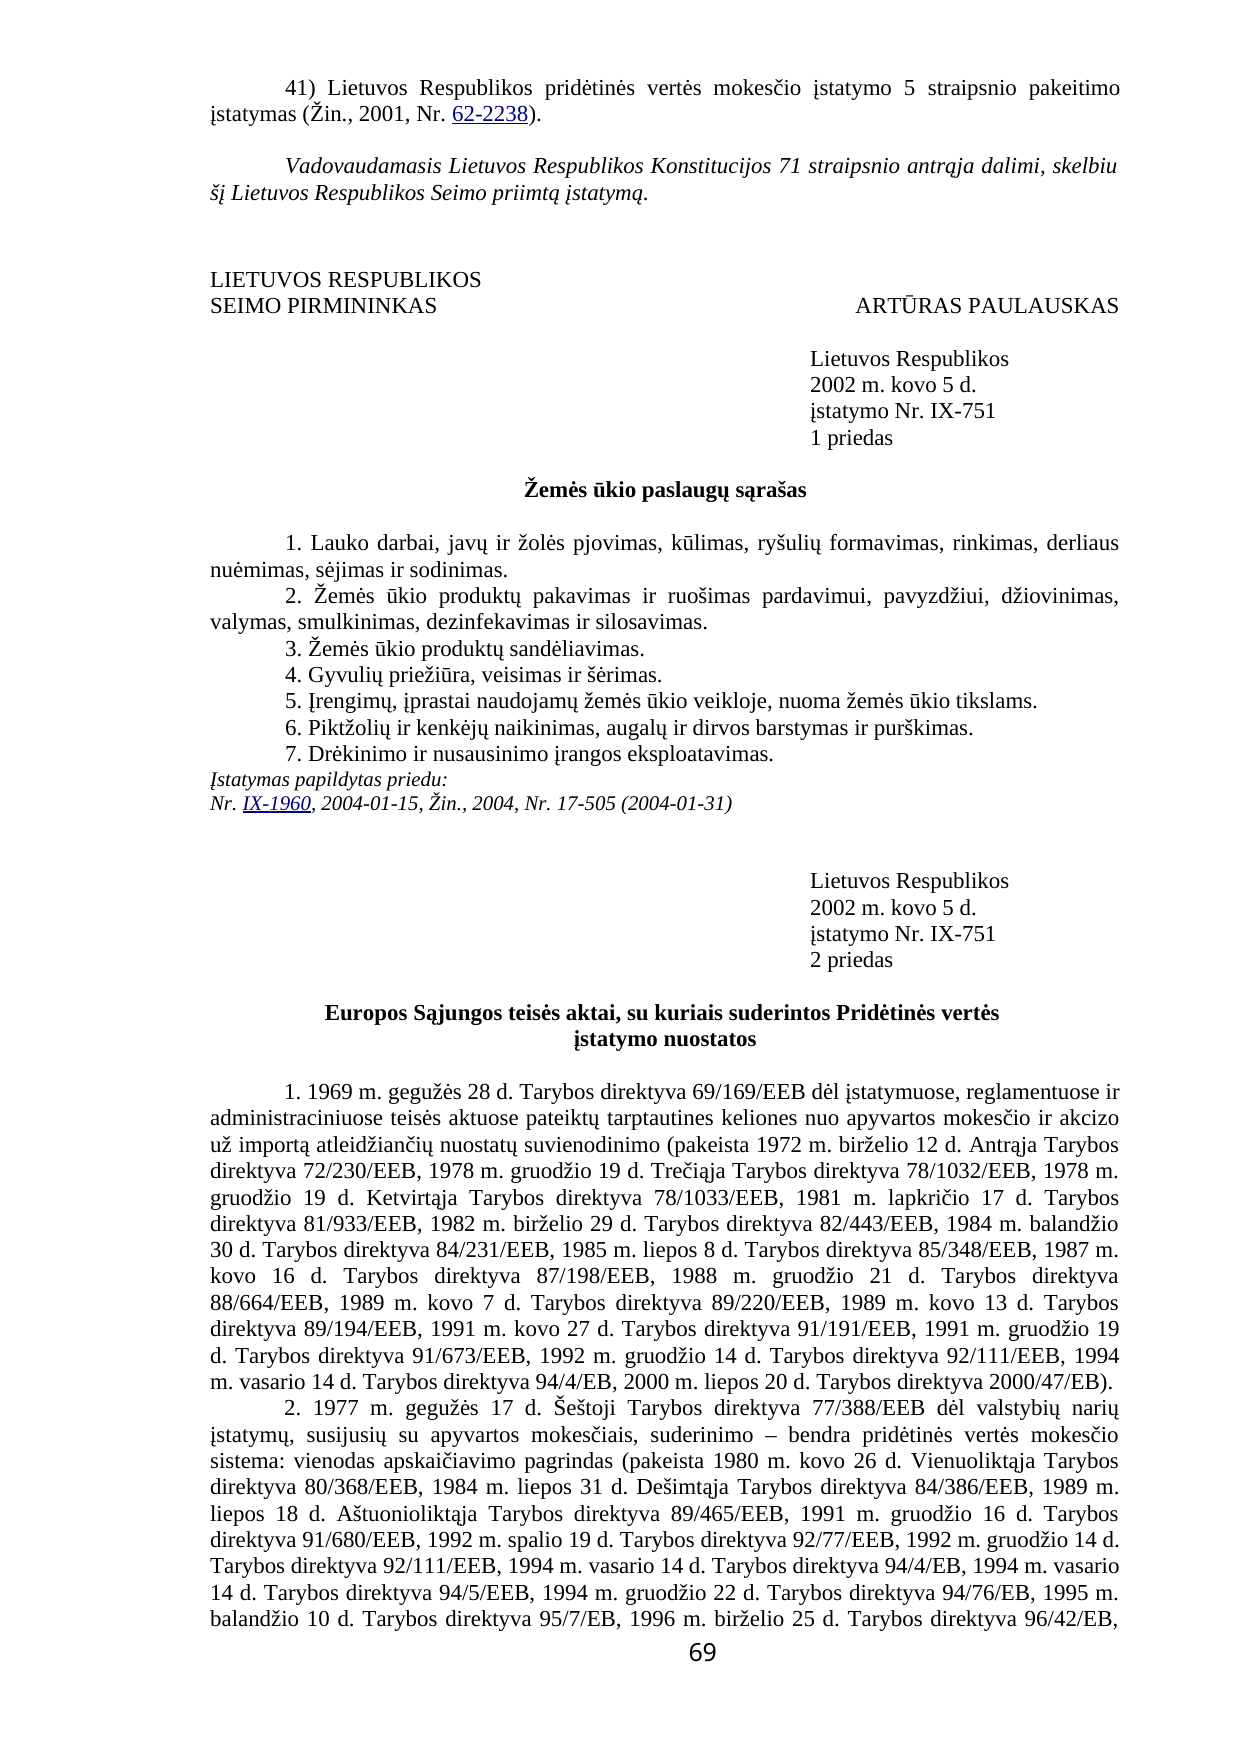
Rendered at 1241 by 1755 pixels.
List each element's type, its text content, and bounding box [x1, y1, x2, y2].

text 5. Įrengimų, įprastai naudojamų žemės ūkio veikloje, nuoma žemės ūkio tikslams. [210, 687, 1120, 714]
subtitle įstatymo nuostatos [210, 1025, 1120, 1052]
text 1. Lauko darbai, javų ir žolės pjovimas, kūlimas, ryšulių formavimas, rinkimas, derliaus nuėmimas, sėjimas ir sodinimas. [210, 529, 1120, 582]
text 2 priedas [210, 946, 1120, 973]
text įstatymo Nr. IX-751 [210, 920, 1120, 946]
subtitle Europos Sąjungos teisės aktai, su kuriais suderintos Pridėtinės vertės [210, 999, 1120, 1025]
text 6. Piktžolių ir kenkėjų naikinimas, augalų ir dirvos barstymas ir purškimas. [210, 714, 1120, 740]
text Įstatymas papildytas priedu: [210, 766, 1120, 791]
text 7. Drėkinimo ir nusausinimo įrangos eksploatavimas. [210, 740, 1120, 766]
text 2002 m. kovo 5 d. [210, 894, 1120, 920]
text Lietuvos Respublikos [735, 345, 1120, 371]
text 2. Žemės ūkio produktų pakavimas ir ruošimas pardavimui, pavyzdžiui, džiovinimas, valymas, smulkinimas, dezinfekavimas ir silosavimas. [210, 582, 1120, 635]
text 2. 1977 m. gegužės 17 d. Šeštoji Tarybos direktyva 77/388/EEB dėl valstybių narių įstatymų, susijusių su apyvartos mokesčiais, suderinimo – bendra pridėtinės vertės mokesčio sistema: vienodas apskaičiavimo pagrindas (pakeista 1980 m. kovo 26 d. Vienuoliktąja Tarybos direktyva 80/368/EEB, 1984 m. liepos 31 d. Dešimtąja Tarybos direktyva 84/386/EEB, 1989 m. liepos 18 d. Aštuonioliktąja Tarybos direktyva 89/465/EEB, 1991 m. gruodžio 16 d. Tarybos direktyva 91/680/EEB, 1992 m. spalio 19 d. Tarybos direktyva 92/77/EEB, 1992 m. gruodžio 14 d. Tarybos direktyva 92/111/EEB, 1994 m. vasario 14 d. Tarybos direktyva 94/4/EB, 1994 m. vasario 14 d. Tarybos direktyva 94/5/EEB, 1994 m. gruodžio 22 d. Tarybos direktyva 94/76/EB, 1995 m. balandžio 10 d. Tarybos direktyva 95/7/EB, 1996 m. birželio 25 d. Tarybos direktyva 96/42/EB, [210, 1394, 1120, 1632]
text 41) Lietuvos Respublikos pridėtinės vertės mokesčio įstatymo 5 straipsnio pakeitimo įstatymas (Žin., 2001, Nr. 62-2238). [210, 73, 1120, 126]
text SEIMO PIRMININKAS ARTŪRAS PAULAUSKAS [210, 292, 1120, 318]
text 4. Gyvulių priežiūra, veisimas ir šėrimas. [210, 661, 1120, 687]
text įstatymo Nr. IX-751 [210, 397, 1120, 424]
text 2002 m. kovo 5 d. [210, 371, 1120, 397]
text Lietuvos Respublikos [210, 867, 1120, 894]
text LIETUVOS RESPUBLIKOS [210, 266, 1120, 292]
text 1 priedas [210, 424, 1120, 450]
text Žemės ūkio paslaugų sąrašas [210, 477, 1120, 503]
text Vadovaudamasis Lietuvos Respublikos Konstitucijos 71 straipsnio antrąja dalimi, skelbiu šį Lietuvos Respublikos Seimo priimtą įstatymą. [210, 153, 1120, 205]
text Nr. IX-1960, 2004-01-15, Žin., 2004, Nr. 17-505 (2004-01-31) [210, 791, 1120, 814]
text 3. Žemės ūkio produktų sandėliavimas. [210, 635, 1120, 661]
text 1. 1969 m. gegužės 28 d. Tarybos direktyva 69/169/EEB dėl įstatymuose, reglamentuose ir administraciniuose teisės aktuose pateiktų tarptautines keliones nuo apyvartos mokesčio ir akcizo už importą atleidžiančių nuostatų suvienodinimo (pakeista 1972 m. birželio 12 d. Antrąja Tarybos direktyva 72/230/EEB, 1978 m. gruodžio 19 d. Trečiąja Tarybos direktyva 78/1032/EEB, 1978 m. gruodžio 19 d. Ketvirtąja Tarybos direktyva 78/1033/EEB, 1981 m. lapkričio 17 d. Tarybos direktyva 81/933/EEB, 1982 m. birželio 29 d. Tarybos direktyva 82/443/EEB, 1984 m. balandžio 30 d. Tarybos direktyva 84/231/EEB, 1985 m. liepos 8 d. Tarybos direktyva 85/348/EEB, 1987 m. kovo 16 d. Tarybos direktyva 87/198/EEB, 1988 m. gruodžio 21 d. Tarybos direktyva 88/664/EEB, 1989 m. kovo 7 d. Tarybos direktyva 89/220/EEB, 1989 m. kovo 13 d. Tarybos direktyva 89/194/EEB, 1991 m. kovo 27 d. Tarybos direktyva 91/191/EEB, 1991 m. gruodžio 19 d. Tarybos direktyva 91/673/EEB, 1992 m. gruodžio 14 d. Tarybos direktyva 92/111/EEB, 1994 m. vasario 14 d. Tarybos direktyva 94/4/EB, 2000 m. liepos 20 d. Tarybos direktyva 2000/47/EB). [210, 1078, 1120, 1394]
